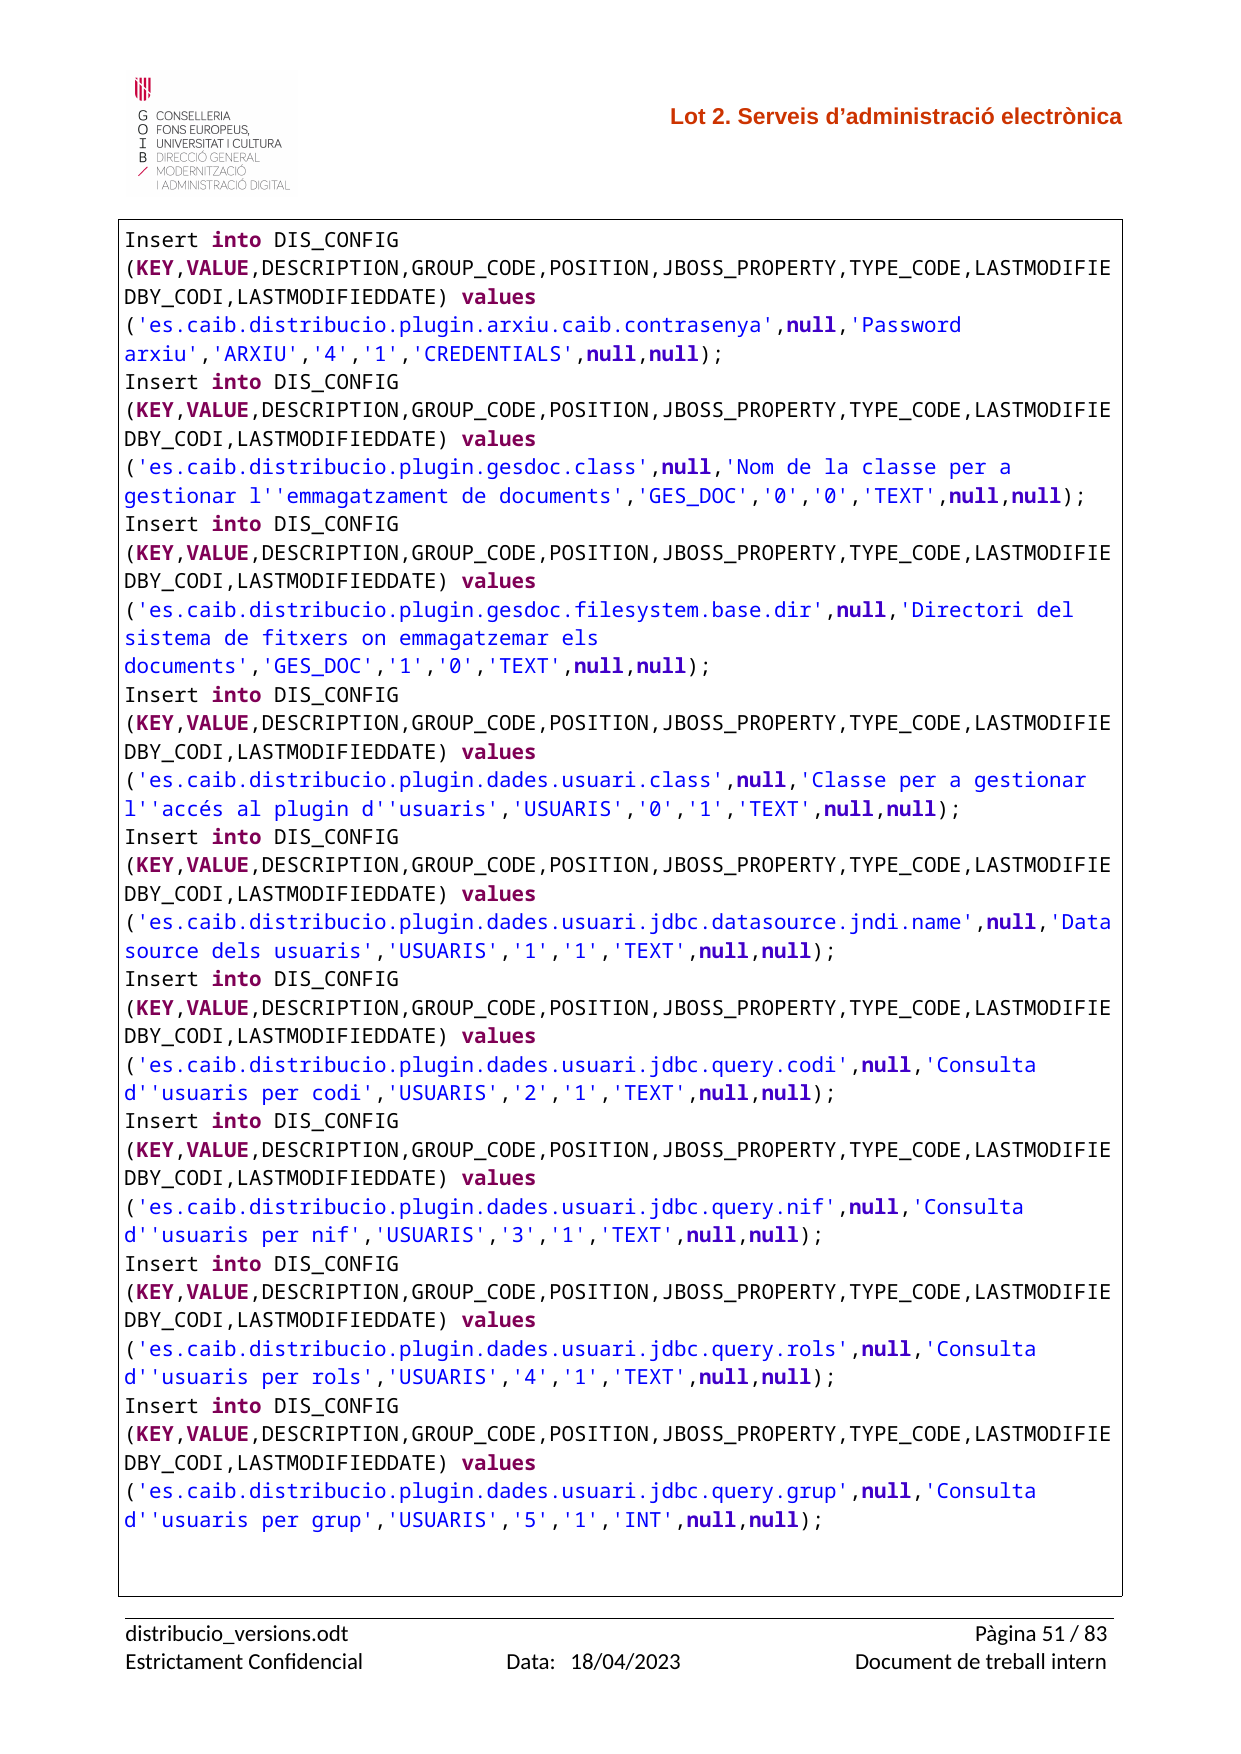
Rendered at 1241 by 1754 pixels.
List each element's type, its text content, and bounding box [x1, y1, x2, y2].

table_header Insert into DIS_CONFIG (KEY,VALUE,DESCRIPTION,GROUP_CODE,POSITION,JBOSS_PROPERTY,TYPE_CODE,LASTMODIFIEDBY_CODI,LASTMODIFIEDDATE) values ('es.caib.distribucio.plugin.arxiu.caib.contrasenya',null,'Password arxiu','ARXIU','4','1','CREDENTIALS',null,null); Insert into DIS_CONFIG (KEY,VALUE,DESCRIPTION,GROUP_CODE,POSITION,JBOSS_PROPERTY,TYPE_CODE,LASTMODIFIEDBY_CODI,LASTMODIFIEDDATE) values ('es.caib.distribucio.plugin.gesdoc.class',null,'Nom de la classe per a gestionar l''emmagatzament de documents','GES_DOC','0','0','TEXT',null,null); Insert into DIS_CONFIG (KEY,VALUE,DESCRIPTION,GROUP_CODE,POSITION,JBOSS_PROPERTY,TYPE_CODE,LASTMODIFIEDBY_CODI,LASTMODIFIEDDATE) values ('es.caib.distribucio.plugin.gesdoc.filesystem.base.dir',null,'Directori del sistema de fitxers on emmagatzemar els documents','GES_DOC','1','0','TEXT',null,null); Insert into DIS_CONFIG (KEY,VALUE,DESCRIPTION,GROUP_CODE,POSITION,JBOSS_PROPERTY,TYPE_CODE,LASTMODIFIEDBY_CODI,LASTMODIFIEDDATE) values ('es.caib.distribucio.plugin.dades.usuari.class',null,'Classe per a gestionar l''accés al plugin d''usuaris','USUARIS','0','1','TEXT',null,null); Insert into DIS_CONFIG (KEY,VALUE,DESCRIPTION,GROUP_CODE,POSITION,JBOSS_PROPERTY,TYPE_CODE,LASTMODIFIEDBY_CODI,LASTMODIFIEDDATE) values ('es.caib.distribucio.plugin.dades.usuari.jdbc.datasource.jndi.name',null,'Datasource dels usuaris','USUARIS','1','1','TEXT',null,null); Insert into DIS_CONFIG (KEY,VALUE,DESCRIPTION,GROUP_CODE,POSITION,JBOSS_PROPERTY,TYPE_CODE,LASTMODIFIEDBY_CODI,LASTMODIFIEDDATE) values ('es.caib.distribucio.plugin.dades.usuari.jdbc.query.codi',null,'Consulta d''usuaris per codi','USUARIS','2','1','TEXT',null,null); Insert into DIS_CONFIG (KEY,VALUE,DESCRIPTION,GROUP_CODE,POSITION,JBOSS_PROPERTY,TYPE_CODE,LASTMODIFIEDBY_CODI,LASTMODIFIEDDATE) values ('es.caib.distribucio.plugin.dades.usuari.jdbc.query.nif',null,'Consulta d''usuaris per nif','USUARIS','3','1','TEXT',null,null); Insert into DIS_CONFIG (KEY,VALUE,DESCRIPTION,GROUP_CODE,POSITION,JBOSS_PROPERTY,TYPE_CODE,LASTMODIFIEDBY_CODI,LASTMODIFIEDDATE) values ('es.caib.distribucio.plugin.dades.usuari.jdbc.query.rols',null,'Consulta d''usuaris per rols','USUARIS','4','1','TEXT',null,null); Insert into DIS_CONFIG (KEY,VALUE,DESCRIPTION,GROUP_CODE,POSITION,JBOSS_PROPERTY,TYPE_CODE,LASTMODIFIEDBY_CODI,LASTMODIFIEDDATE) values ('es.caib.distribucio.plugin.dades.usuari.jdbc.query.grup',null,'Consulta d''usuaris per grup','USUARIS','5','1','INT',null,null); [119, 220, 1122, 1596]
picture [126, 70, 299, 197]
